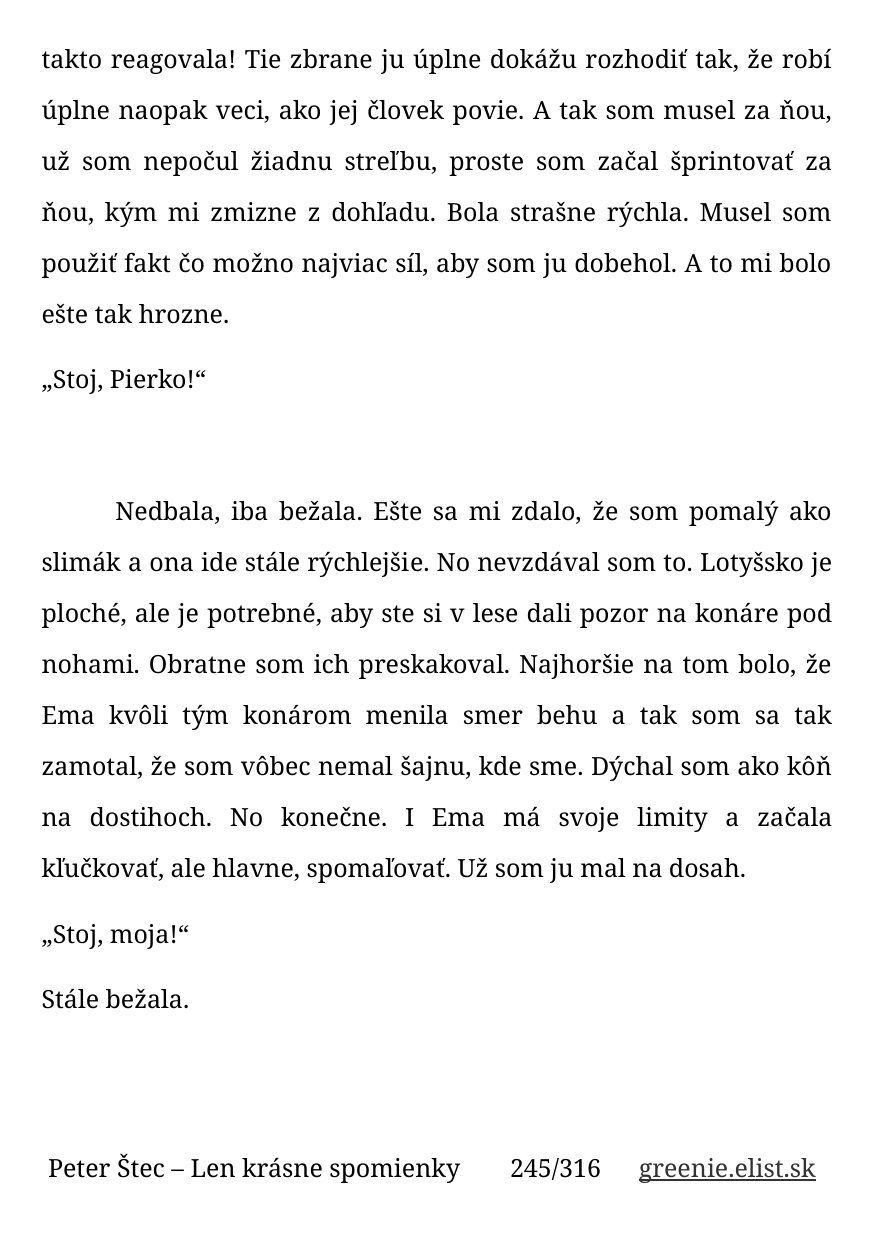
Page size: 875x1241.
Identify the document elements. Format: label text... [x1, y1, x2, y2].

text Nedbala, iba bežala. Ešte sa mi zdalo, že som pomalý ako slimák a ona ide stále rýchlejšie. No nevzdával som to. Lotyšsko je ploché, ale je potrebné, aby ste si v lese dali pozor na konáre pod nohami. Obratne som ich preskakoval. Najhoršie na tom bolo, že Ema kvôli tým konárom menila smer behu a tak som sa tak zamotal, že som vôbec nemal šajnu, kde sme. Dýchal som ako kôň na dostihoch. No konečne. I Ema má svoje limity a začala kľučkovať, ale hlavne, spomaľovať. Už som ju mal na dosah. [41, 493, 833, 885]
text „Stoj, moja!“ [41, 916, 833, 950]
text Stále bežala. [41, 982, 833, 1016]
text „Stoj, Pierko!“ [41, 362, 833, 396]
text takto reagovala! Tie zbrane ju úplne dokážu rozhodiť tak, že robí úplne naopak veci, ako jej človek povie. A tak som musel za ňou, už som nepočul žiadnu streľbu, proste som začal šprintovať za ňou, kým mi zmizne z dohľadu. Bola strašne rýchla. Musel som použiť fakt čo možno najviac síl, aby som ju dobehol. A to mi bolo ešte tak hrozne. [41, 41, 833, 331]
